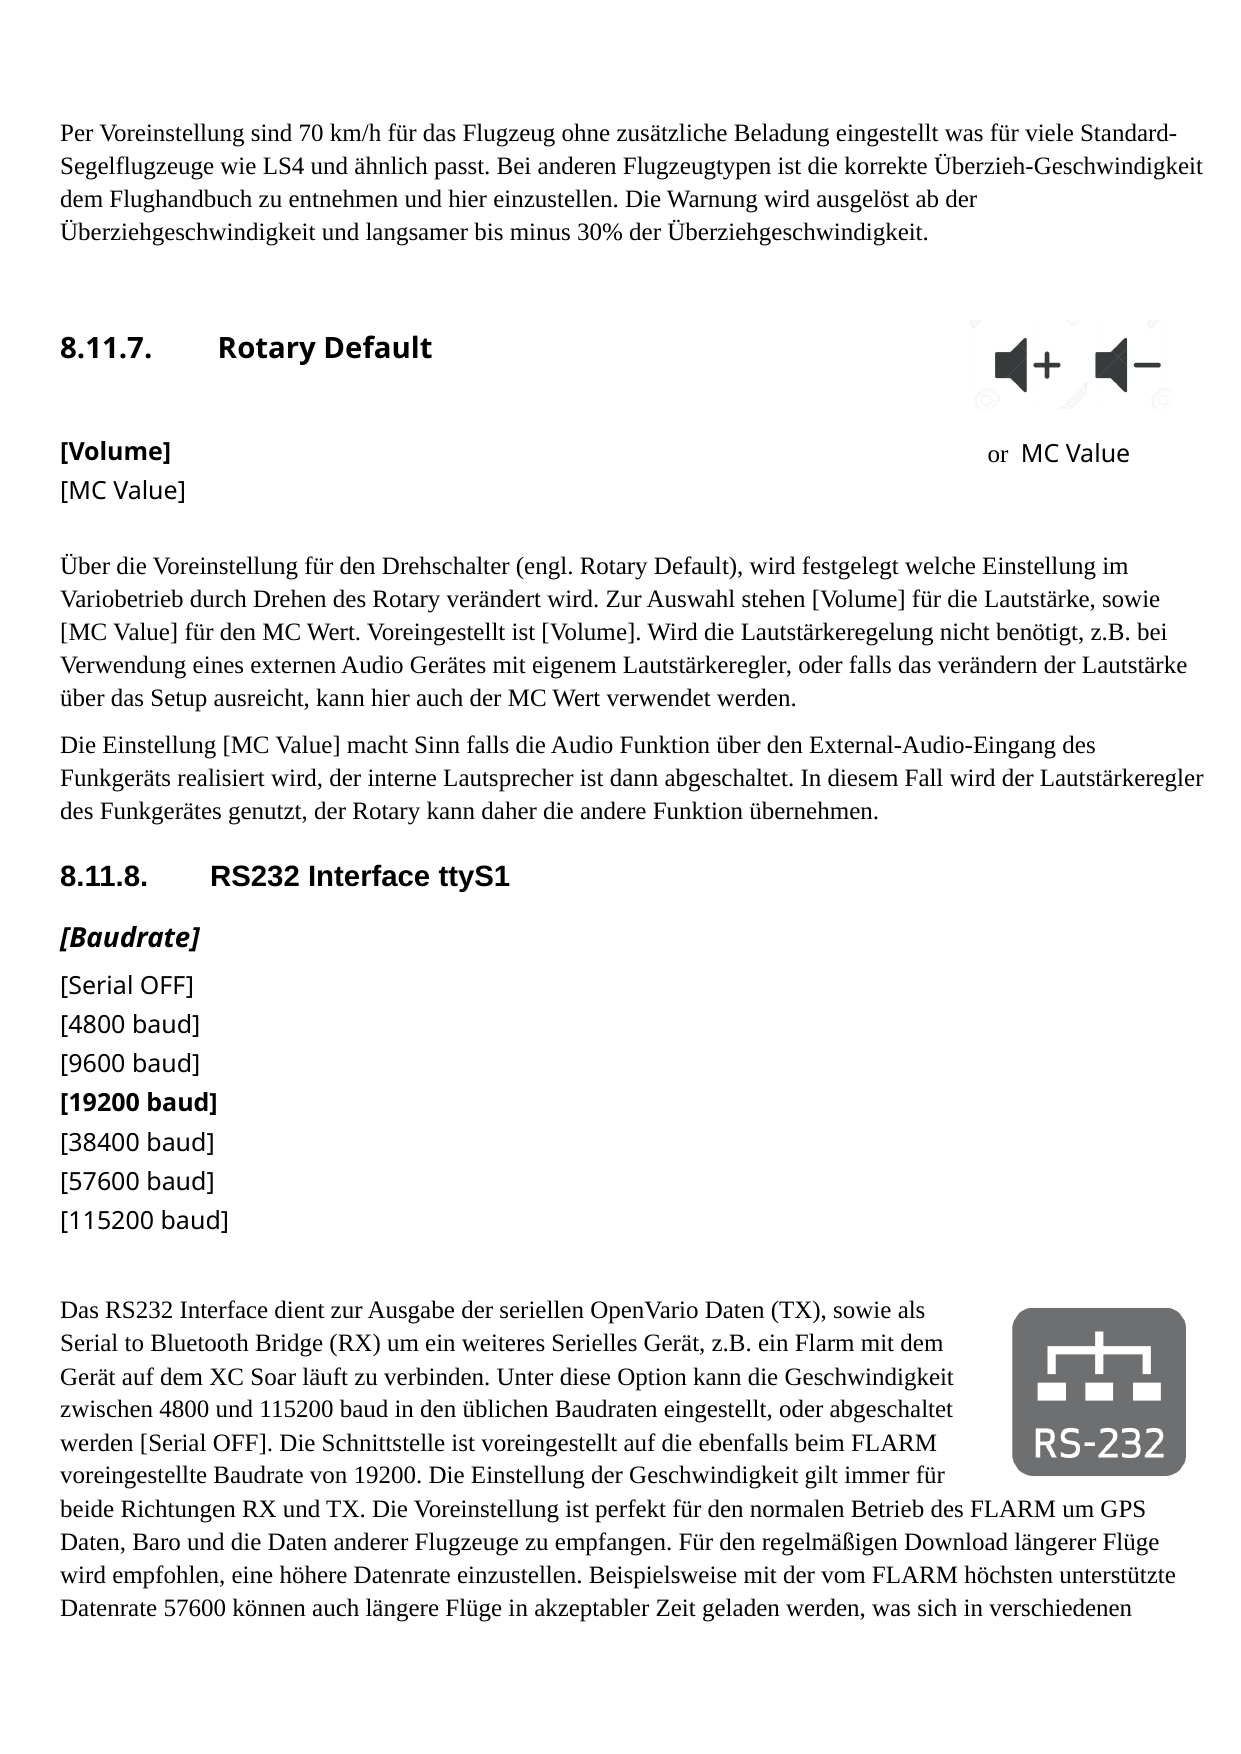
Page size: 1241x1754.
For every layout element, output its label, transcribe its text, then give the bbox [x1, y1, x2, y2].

text [115200 baud] [60, 1203, 1207, 1237]
text [Serial OFF] [60, 968, 1207, 1002]
subtitle RS232 Interface ttyS1 [60, 859, 1207, 892]
picture [1006, 1308, 1192, 1476]
text [19200 baud] [60, 1085, 1207, 1119]
text [4800 baud] [60, 1007, 1207, 1041]
subtitle [Baudrate] [60, 917, 1207, 955]
picture [961, 320, 1172, 409]
subtitle [1172, 327, 1207, 367]
text [Volume] [60, 433, 1207, 467]
text Die Einstellung [MC Value] macht Sinn falls die Audio Funktion über den External-Audio-Eingang des Funkgeräts realisiert wird, der interne Lautsprecher ist dann abgeschaltet. In diesem Fall wird der Lautstärkeregler des Funkgerätes genutzt, der Rotary kann daher die andere Funktion übernehmen. [60, 730, 1207, 825]
text [9600 baud] [60, 1046, 1207, 1080]
text [57600 baud] [60, 1163, 1207, 1197]
text Über die Voreinstellung für den Drehschalter (engl. Rotary Default), wird festgelegt welche Einstellung im Variobetrieb durch Drehen des Rotary verändert wird. Zur Auswahl stehen [Volume] für die Lautstärke, sowie [MC Value] für den MC Wert. Voreingestellt ist [Volume]. Wird die Lautstärkeregelung nicht benötigt, z.B. bei Verwendung eines externen Audio Gerätes mit eigenem Lautstärkeregler, oder falls das verändern der Lautstärke über das Setup ausreicht, kann hier auch der MC Wert verwendet werden. [60, 551, 1207, 712]
text [38400 baud] [60, 1124, 1207, 1158]
subtitle Rotary Default [60, 327, 961, 367]
text Das RS232 Interface dient zur Ausgabe der seriellen OpenVario Daten (TX), sowie als Serial to Bluetooth Bridge (RX) um ein weiteres Serielles Gerät, z.B. ein Flarm mit dem Gerät auf dem XC Soar läuft zu verbinden. Unter diese Option kann die Geschwindigkeit zwischen 4800 und 115200 baud in den üblichen Baudraten eingestellt, oder abgeschaltet werden [Serial OFF]. Die Schnittstelle ist voreingestellt auf die ebenfalls beim FLARM voreingestellte Baudrate von 19200. Die Einstellung der Geschwindigkeit gilt immer für beide Richtungen RX und TX. Die Voreinstellung ist perfekt für den normalen Betrieb des FLARM um GPS Daten, Baro und die Daten anderer Flugzeuge zu empfangen. Für den regelmäßigen Download längerer Flüge wird empfohlen, eine höhere Datenrate einzustellen. Beispielsweise mit der vom FLARM höchsten unterstützte Datenrate 57600 können auch längere Flüge in akzeptabler Zeit geladen werden, was sich in verschiedenen [60, 1296, 1207, 1621]
text [MC Value] [60, 472, 1207, 506]
text Per Voreinstellung sind 70 km/h für das Flugzeug ohne zusätzliche Beladung eingestellt was für viele Standard-Segelflugzeuge wie LS4 und ähnlich passt. Bei anderen Flugzeugtypen ist die korrekte Überzieh-Geschwindigkeit dem Flughandbuch zu entnehmen und hier einzustellen. Die Warnung wird ausgelöst ab der Überziehgeschwindigkeit und langsamer bis minus 30% der Überziehgeschwindigkeit. [60, 118, 1207, 246]
